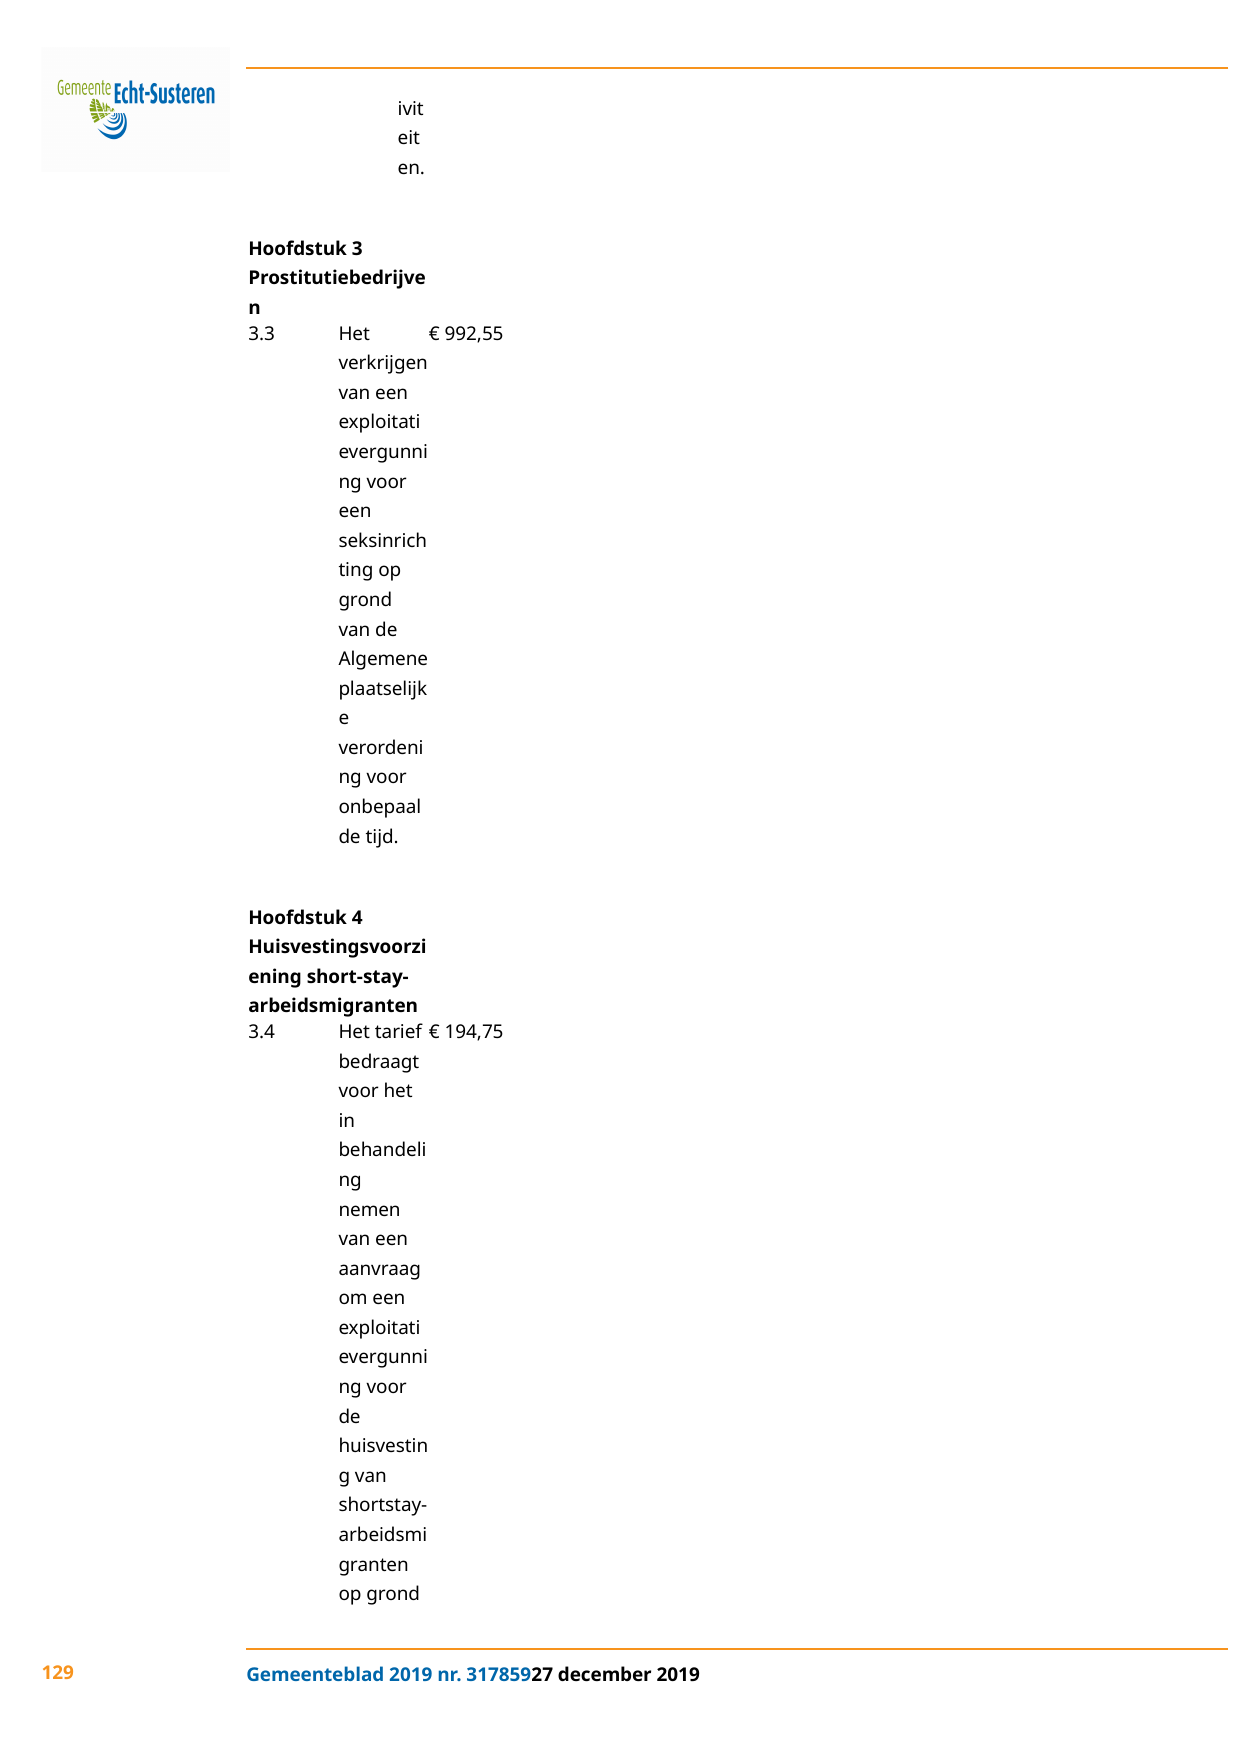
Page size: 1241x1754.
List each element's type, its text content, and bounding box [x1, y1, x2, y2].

table_cell [519, 180, 700, 235]
picture [41, 47, 231, 172]
table_cell [429, 849, 519, 904]
table_cell [429, 180, 519, 235]
table_cell Hoofdstuk 3 Prostitutiebedrijven [248, 235, 429, 320]
table_cell [338, 849, 429, 904]
table_cell [248, 849, 338, 904]
table_cell Het tarief bedraagt voor het in behandeling nemen van een aanvraag om een exploitatievergunning voor de huisvesting van shortstay-arbeidsmigranten op grond [338, 1018, 429, 1606]
table_cell [429, 235, 519, 320]
table_cell 3.3 [248, 320, 338, 848]
table_cell 3.4 [248, 1018, 338, 1606]
table_cell [519, 235, 700, 320]
table_cell [519, 1018, 700, 1606]
table_cell € 194,75 [429, 1018, 519, 1606]
table_cell [338, 180, 429, 235]
table_cell [519, 95, 700, 180]
table_cell [248, 180, 338, 235]
table_cell iviteiten. [338, 95, 429, 180]
table_cell [429, 95, 519, 180]
table_cell [248, 95, 338, 180]
table_cell [519, 904, 700, 1018]
table_cell Het verkrijgen van een exploitatievergunning voor een seksinrichting op grond van de Algemene plaatselijke verordening voor onbepaalde tijd. [338, 320, 429, 848]
table_cell Hoofdstuk 4 Huisvestingsvoorziening short-stay-arbeidsmigranten [248, 904, 429, 1018]
table_cell [519, 320, 700, 848]
table_cell [429, 904, 519, 1018]
table_cell [519, 849, 700, 904]
table_cell € 992,55 [429, 320, 519, 848]
